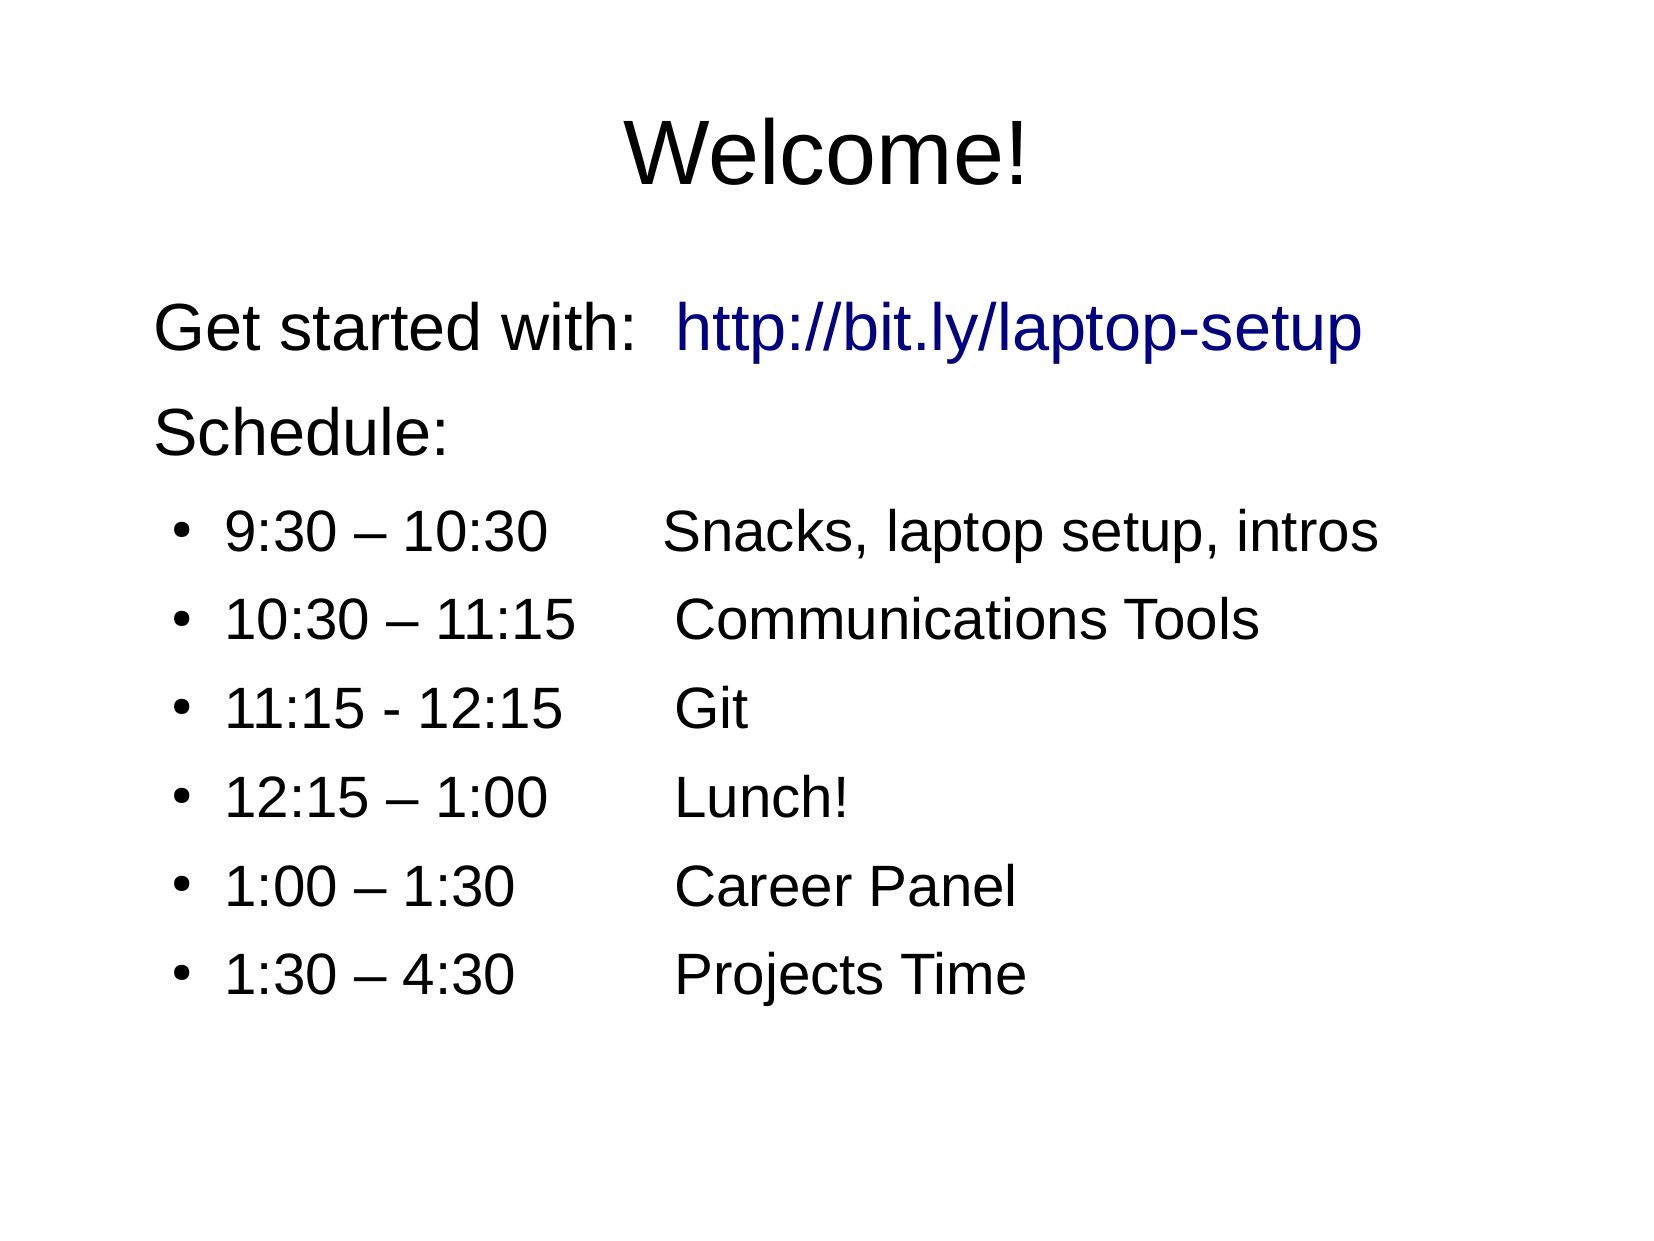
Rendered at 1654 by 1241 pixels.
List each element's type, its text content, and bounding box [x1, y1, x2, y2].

list Get started with: http://bit.ly/laptop-setup Schedule: 9:30 – 10:30 Snacks, laptop setup, intros 10:30 – 11:15 Communications Tools 11:15 - 12:15 Git 12:15 – 1:00 Lunch! 1:00 – 1:30 Career Panel 1:30 – 4:30 Projects Time [82, 290, 1571, 1194]
title Welcome! [82, 49, 1571, 257]
